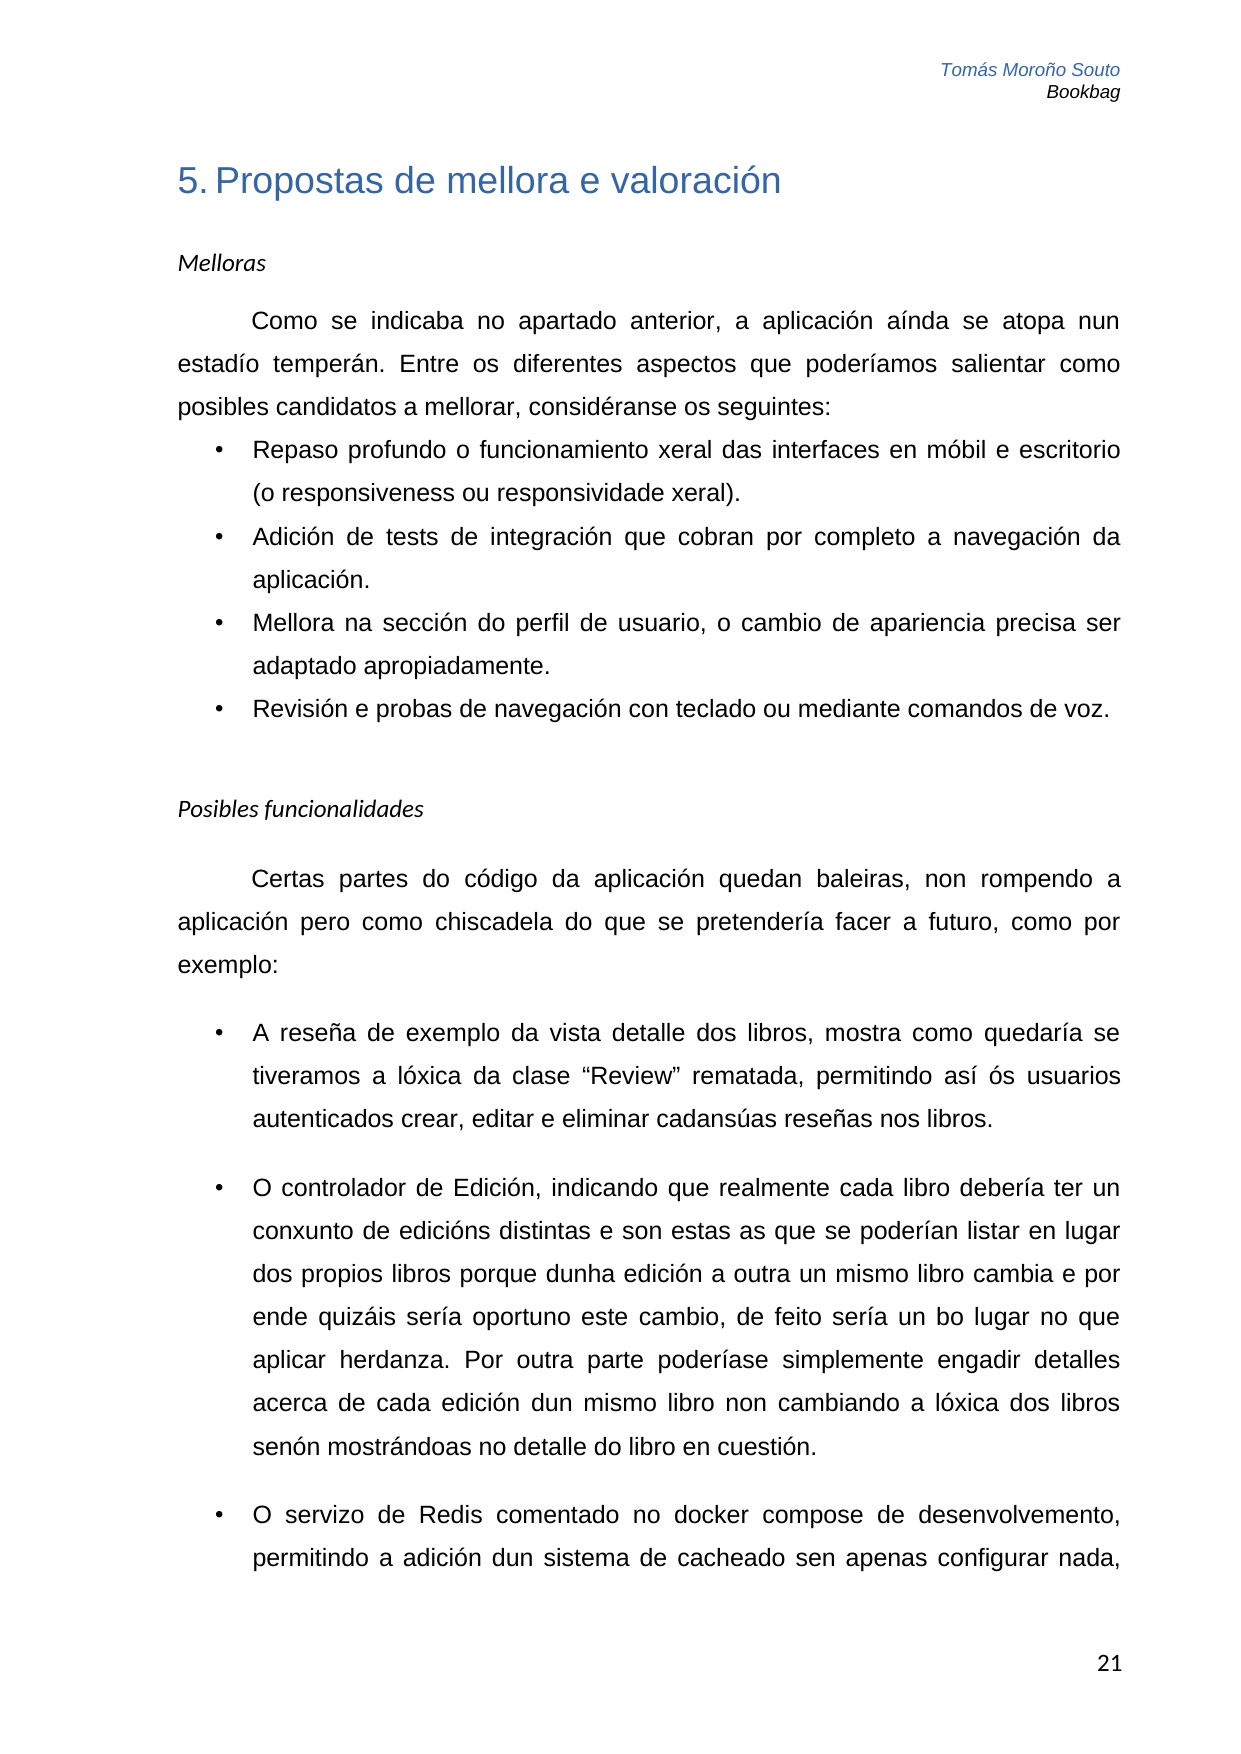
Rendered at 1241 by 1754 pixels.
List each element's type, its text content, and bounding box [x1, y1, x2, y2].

text Melloras [177, 247, 1122, 278]
list Adición de tests de integración que cobran por completo a navegación da aplicación. [215, 521, 1122, 593]
list A reseña de exemplo da vista detalle dos libros, mostra como quedaría se tiveramos a lóxica da clase “Review” rematada, permitindo así ós usuarios autenticados crear, editar e eliminar cadansúas reseñas nos libros. [215, 1018, 1122, 1133]
list O servizo de Redis comentado no docker compose de desenvolvemento, permitindo a adición dun sistema de cacheado sen apenas configurar nada, [215, 1499, 1122, 1572]
subtitle Propostas de mellora e valoración [177, 158, 1122, 201]
text Como se indicaba no apartado anterior, a aplicación aínda se atopa nun estadío temperán. Entre os diferentes aspectos que poderíamos salientar como posibles candidatos a mellorar, considéranse os seguintes: [177, 306, 1122, 421]
list O controlador de Edición, indicando que realmente cada libro debería ter un conxunto de edicións distintas e son estas as que se poderían listar en lugar dos propios libros porque dunha edición a outra un mismo libro cambia e por ende quizáis sería oportuno este cambio, de feito sería un bo lugar no que aplicar herdanza. Por outra parte poderíase simplemente engadir detalles acerca de cada edición dun mismo libro non cambiando a lóxica dos libros senón mostrándoas no detalle do libro en cuestión. [215, 1173, 1122, 1460]
list Mellora na sección do perfil de usuario, o cambio de apariencia precisa ser adaptado apropiadamente. [215, 608, 1122, 680]
text Certas partes do código da aplicación quedan baleiras, non rompendo a aplicación pero como chiscadela do que se pretendería facer a futuro, como por exemplo: [177, 864, 1122, 979]
list Revisión e probas de navegación con teclado ou mediante comandos de voz. [215, 694, 1122, 723]
list Repaso profundo o funcionamiento xeral das interfaces en móbil e escritorio (o responsiveness ou responsividade xeral). [215, 435, 1122, 507]
text Posibles funcionalidades [177, 793, 1122, 823]
